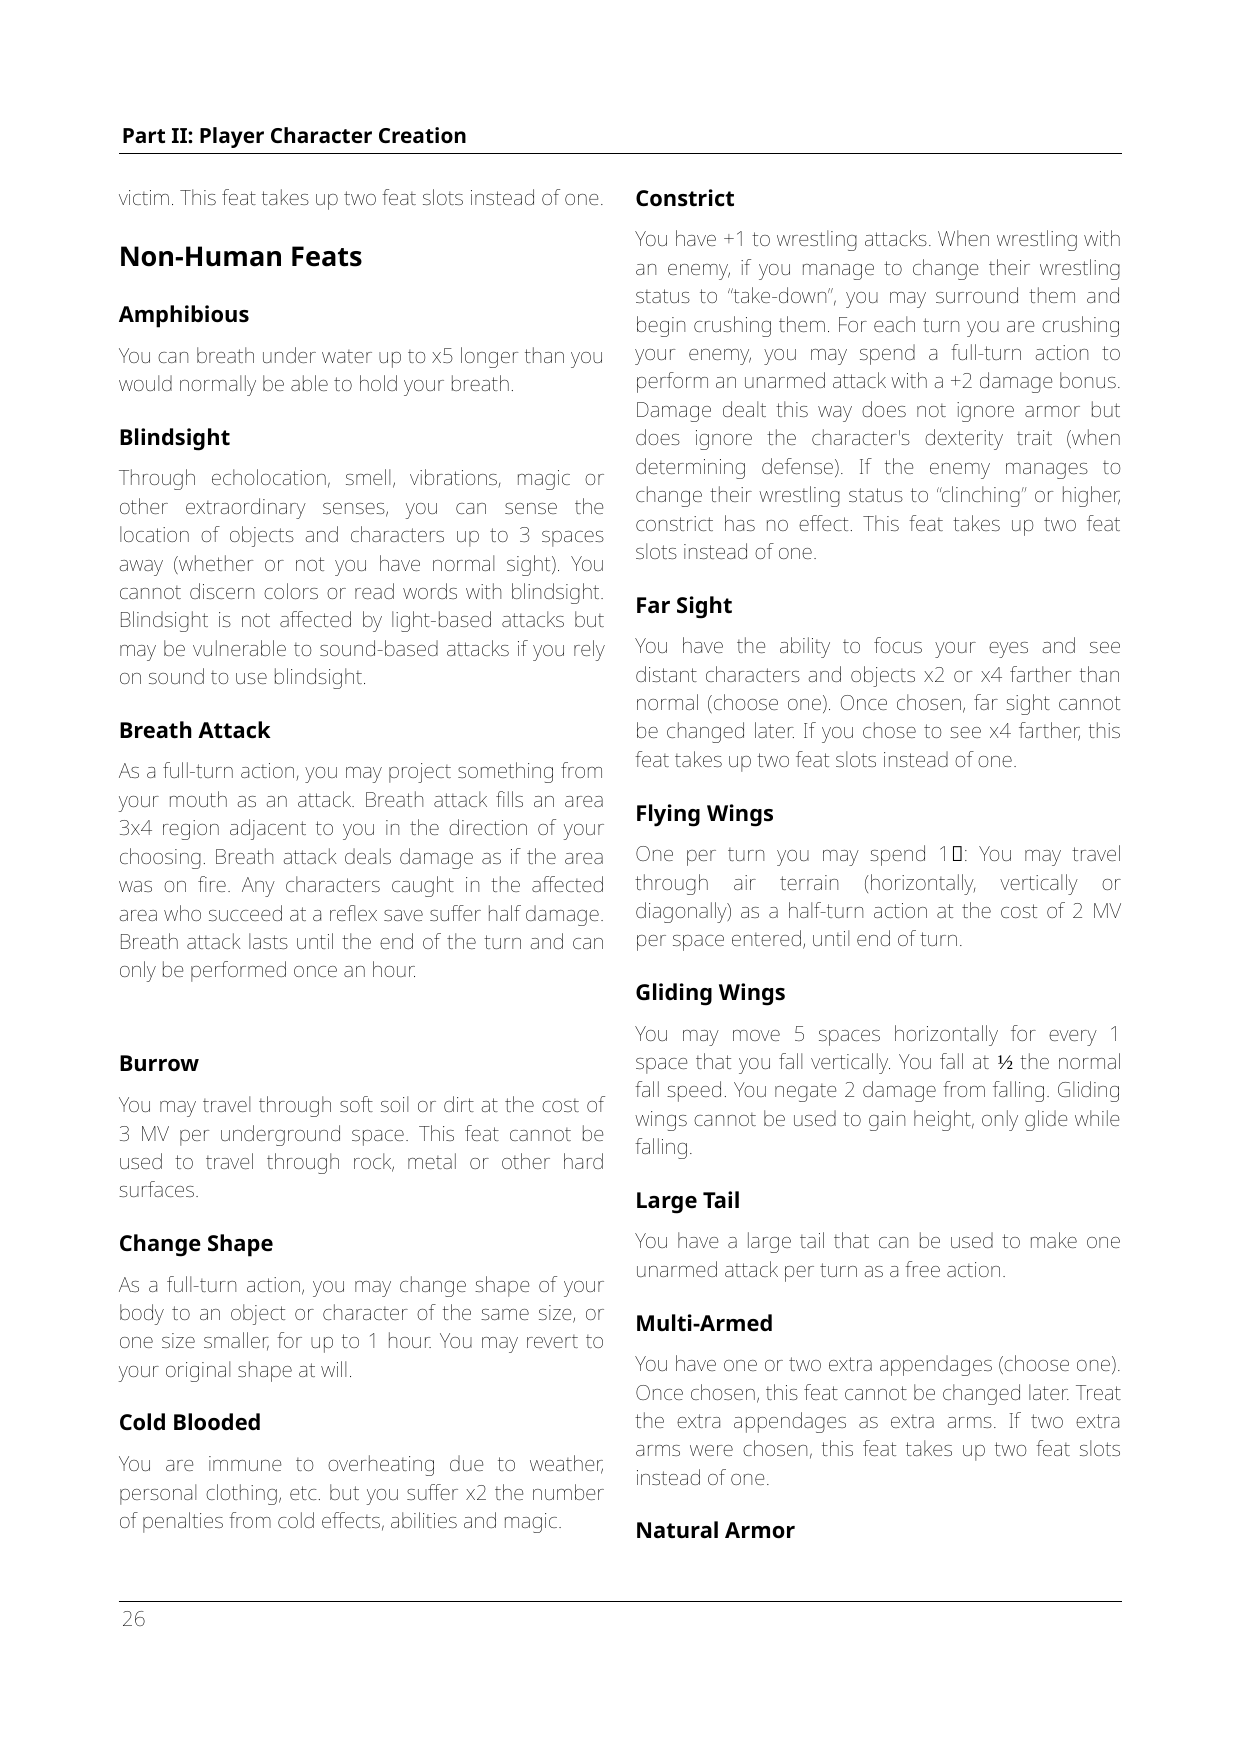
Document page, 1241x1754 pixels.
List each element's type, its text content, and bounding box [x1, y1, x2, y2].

text Burrow [118, 1048, 605, 1078]
text Blindsight [118, 422, 605, 451]
text Multi-Armed [635, 1307, 1122, 1337]
text Flying Wings [635, 797, 1122, 827]
text Large Tail [635, 1185, 1122, 1215]
text You have the ability to focus your eyes and see distant characters and objects x2 or x4 farther than normal (choose one). Once chosen, far sight cannot be changed later. If you chose to see x4 farther, this feat takes up two feat slots instead of one. [635, 631, 1122, 773]
text You can breath under water up to x5 longer than you would normally be able to hold your breath. [118, 341, 605, 398]
text victim. This feat takes up two feat slots instead of one. [118, 183, 605, 211]
subtitle Non-Human Feats [118, 238, 605, 274]
text One per turn you may spend 1: You may travel through air terrain (horizontally, vertically or diagonally) as a half-turn action at the cost of 2 MV per space entered, until end of turn. [635, 839, 1122, 953]
text Far Sight [635, 589, 1122, 619]
text Natural Armor [635, 1515, 1122, 1545]
text Breath Attack [118, 715, 605, 744]
text Through echolocation, smell, vibrations, magic or other extraordinary senses, you can sense the location of objects and characters up to 3 spaces away (whether or not you have normal sight). You cannot discern colors or read words with blindsight. Blindsight is not affected by light-based attacks but may be vulnerable to sound-based attacks if you rely on sound to use blindsight. [118, 463, 605, 691]
text You have a large tail that can be used to make one unarmed attack per turn as a free action. [635, 1227, 1122, 1283]
text Constrict [635, 183, 1122, 212]
text You have one or two extra appendages (choose one). Once chosen, this feat cannot be changed later. Treat the extra appendages as extra arms. If two extra arms were chosen, this feat takes up two feat slots instead of one. [635, 1349, 1122, 1491]
text You may move 5 spaces horizontally for every 1 space that you fall vertically. You fall at ½ the normal fall speed. You negate 2 damage from falling. Gliding wings cannot be used to gain height, only glide while falling. [635, 1019, 1122, 1161]
text As a full-turn action, you may project something from your mouth as an attack. Breath attack fills an area 3x4 region adjacent to you in the direction of your choosing. Breath attack deals damage as if the area was on fire. Any characters caught in the affected area who succeed at a reflex save suffer half damage. Breath attack lasts until the end of the turn and can only be performed once an hour. [118, 757, 605, 984]
text You have +1 to wrestling attacks. When wrestling with an enemy, if you manage to change their wrestling status to “take-down”, you may surround them and begin crushing them. For each turn you are crushing your enemy, you may spend a full-turn action to perform an unarmed attack with a +2 damage bonus. Damage dealt this way does not ignore armor but does ignore the character's dexterity trait (when determining defense). If the enemy manages to change their wrestling status to “clinching” or higher, constrict has no effect. This feat takes up two feat slots instead of one. [635, 224, 1122, 566]
text Cold Blooded [118, 1407, 605, 1437]
text Amphibious [118, 299, 605, 329]
text As a full-turn action, you may change shape of your body to an object or character of the same size, or one size smaller, for up to 1 hour. You may revert to your original shape at will. [118, 1270, 605, 1383]
text Change Shape [118, 1228, 605, 1258]
text You may travel through soft soil or dirt at the cost of 3 MV per underground space. This feat cannot be used to travel through rock, metal or other hard surfaces. [118, 1090, 605, 1204]
text You are immune to overheating due to weather, personal clothing, etc. but you suffer x2 the number of penalties from cold effects, abilities and magic. [118, 1449, 605, 1534]
text Gliding Wings [635, 977, 1122, 1007]
